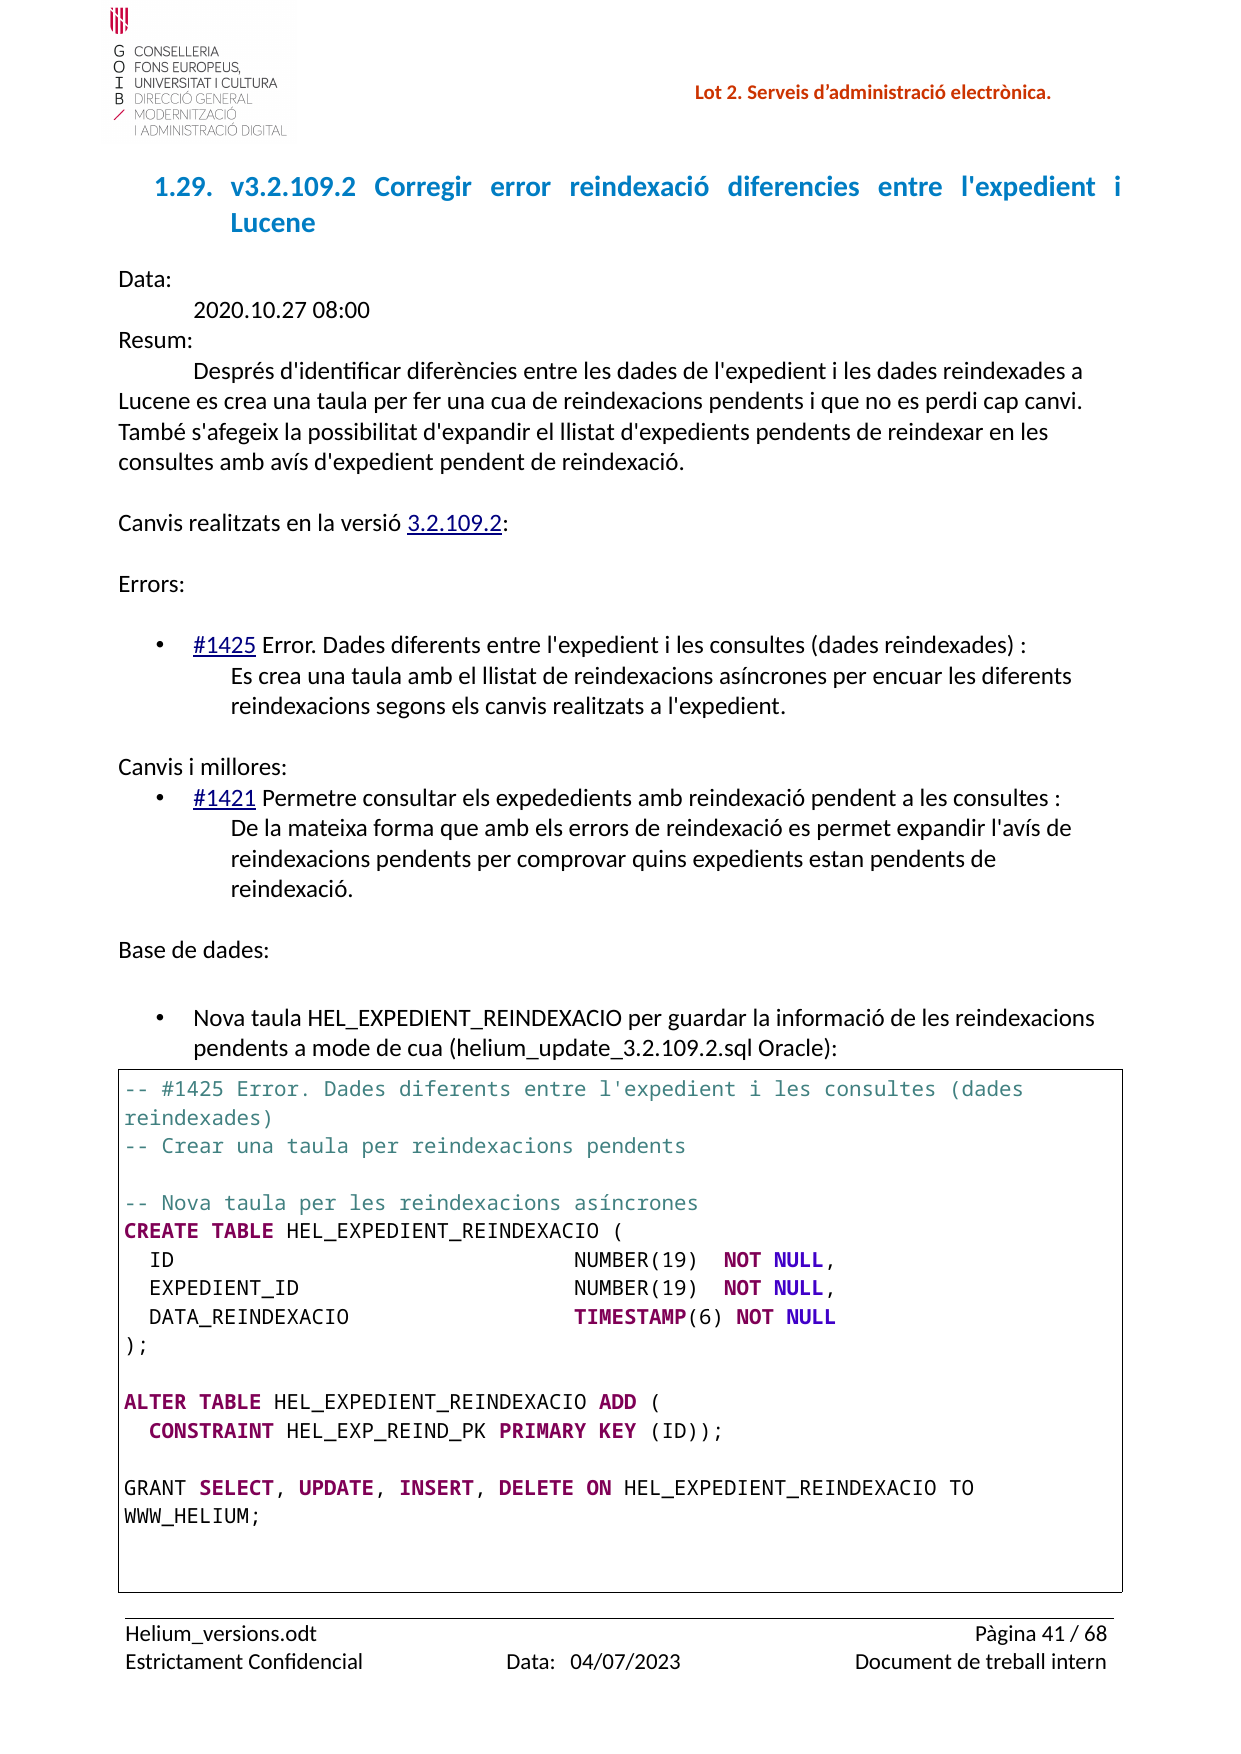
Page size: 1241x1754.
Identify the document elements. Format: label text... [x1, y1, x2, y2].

list #1425 Error. Dades diferents entre l'expedient i les consultes (dades reindexades) : [156, 629, 1122, 660]
text Canvis i millores: [118, 752, 1122, 782]
list De la mateixa forma que amb els errors de reindexació es permet expandir l'avís de reindexacions pendents per comprovar quins expedients estan pendents de reindexació. [193, 813, 1122, 904]
text Data: [118, 263, 1122, 294]
list Es crea una taula amb el llistat de reindexacions asíncrones per encuar les diferents reindexacions segons els canvis realitzats a l'expedient. [193, 660, 1122, 721]
text Després d'identificar diferències entre les dades de l'expedient i les dades reindexades a Lucene es crea una taula per fer una cua de reindexacions pendents i que no es perdi cap canvi. També s'afegeix la possibilitat d'expandir el llistat d'expedients pendents de reindexar en les consultes amb avís d'expedient pendent de reindexació. [118, 355, 1122, 477]
text Base de dades: [118, 935, 1122, 965]
list Nova taula HEL_EXPEDIENT_REINDEXACIO per guardar la informació de les reindexacions pendents a mode de cua (helium_update_3.2.109.2.sql Oracle): [156, 1002, 1122, 1063]
table_header -- #1425 Error. Dades diferents entre l'expedient i les consultes (dades reindexades) -- Crear una taula per reindexacions pendents -- Nova taula per les reindexacions asíncrones CREATE TABLE HEL_EXPEDIENT_REINDEXACIO ( ID NUMBER(19) NOT NULL, EXPEDIENT_ID NUMBER(19) NOT NULL, DATA_REINDEXACIO TIMESTAMP(6) NOT NULL ); ALTER TABLE HEL_EXPEDIENT_REINDEXACIO ADD ( CONSTRAINT HEL_EXP_REIND_PK PRIMARY KEY (ID)); GRANT SELECT, UPDATE, INSERT, DELETE ON HEL_EXPEDIENT_REINDEXACIO TO WWW_HELIUM; [119, 1070, 1122, 1592]
text 2020.10.27 08:00 [118, 294, 1122, 324]
picture [100, 0, 297, 144]
subtitle v3.2.109.2 Corregir error reindexació diferencies entre l'expedient i Lucene [153, 168, 1122, 239]
text Canvis realitzats en la versió 3.2.109.2: [118, 507, 1122, 538]
list #1421 Permetre consultar els expededients amb reindexació pendent a les consultes : [156, 782, 1122, 813]
text Resum: [118, 324, 1122, 355]
text Errors: [118, 568, 1122, 599]
